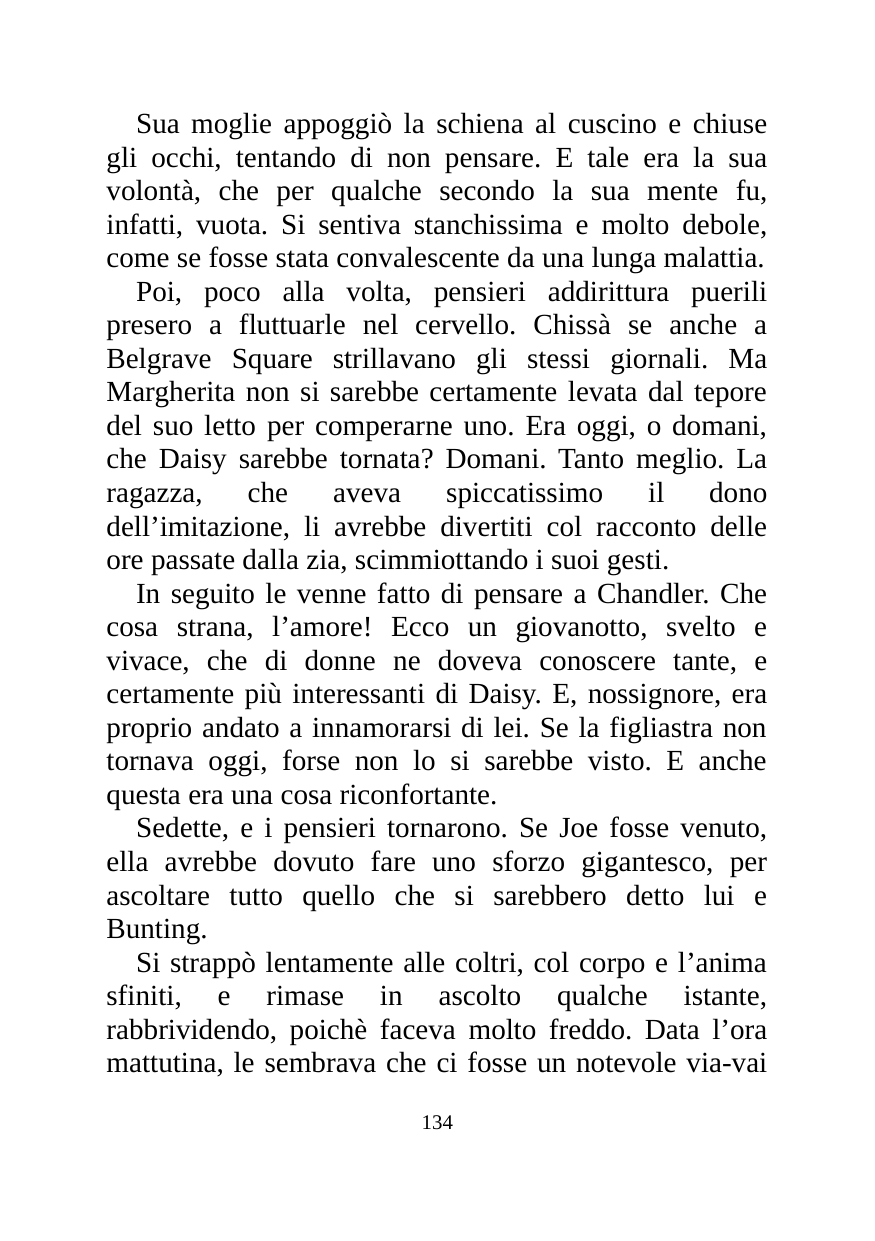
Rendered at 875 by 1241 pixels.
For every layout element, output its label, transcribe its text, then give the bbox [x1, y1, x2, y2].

text Sedette, e i pensieri tornarono. Se Joe fosse venuto, ella avrebbe dovuto fare uno sforzo gigantesco, per ascoltare tutto quello che si sarebbero detto lui e Bunting. [106, 811, 768, 945]
text Poi, poco alla volta, pensieri addirittura puerili presero a fluttuarle nel cervello. Chissà se anche a Belgrave Square strillavano gli stessi giornali. Ma Margherita non si sarebbe certamente levata dal tepore del suo letto per comperarne uno. Era oggi, o domani, che Daisy sarebbe tornata? Domani. Tanto meglio. La ragazza, che aveva spiccatissimo il dono dell’imitazione, li avrebbe divertiti col racconto delle ore passate dalla zia, scimmiottando i suoi gesti. [106, 274, 768, 576]
text In seguito le venne fatto di pensare a Chandler. Che cosa strana, l’amore! Ecco un giovanotto, svelto e vivace, che di donne ne doveva conoscere tante, e certamente più interessanti di Daisy. E, nossignore, era proprio andato a innamorarsi di lei. Se la figliastra non tornava oggi, forse non lo si sarebbe visto. E anche questa era una cosa riconfortante. [106, 576, 768, 811]
text Si strappò lentamente alle coltri, col corpo e l’anima sfiniti, e rimase in ascolto qualche istante, rabbrividendo, poichè faceva molto freddo. Data l’ora mattutina, le sembrava che ci fosse un notevole via-vai [106, 945, 768, 1079]
text Sua moglie appoggiò la schiena al cuscino e chiuse gli occhi, tentando di non pensare. E tale era la sua volontà, che per qualche secondo la sua mente fu, infatti, vuota. Si sentiva stanchissima e molto debole, come se fosse stata convalescente da una lunga malattia. [106, 106, 768, 274]
